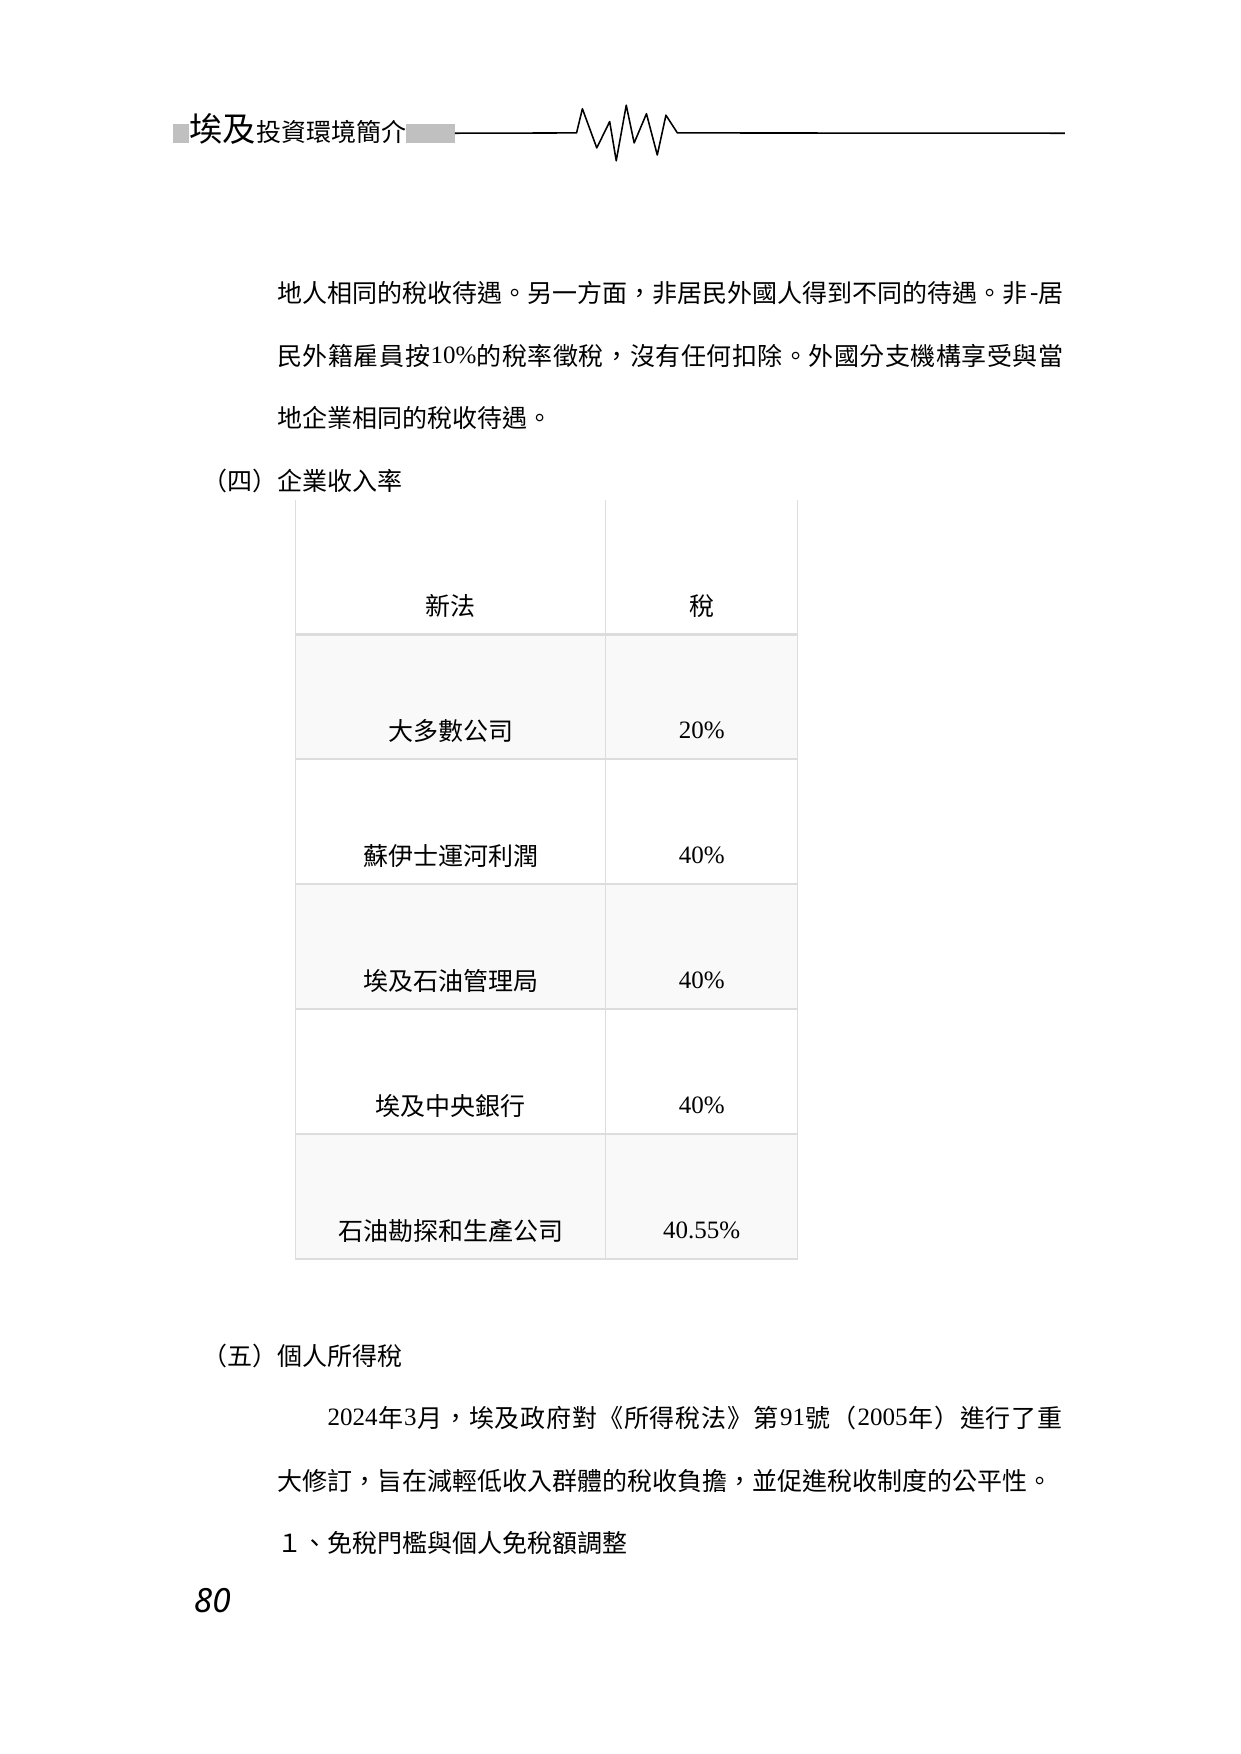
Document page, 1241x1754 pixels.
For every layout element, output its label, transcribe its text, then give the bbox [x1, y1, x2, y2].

table_cell 40% [606, 760, 797, 883]
table_cell 蘇伊士運河利潤 [296, 760, 605, 883]
table_cell 埃及石油管理局 [296, 885, 605, 1008]
text （四）企業收入率 [202, 438, 1063, 500]
table_cell 40% [606, 1010, 797, 1133]
table_cell 40% [606, 885, 797, 1008]
text 2024年3月，埃及政府對《所得稅法》第91號（2005年）進行了重大修訂，旨在減輕低收入群體的稅收負擔，並促進稅收制度的公平性。 [277, 1375, 1063, 1500]
table_header 新法 [296, 500, 605, 633]
table_cell 石油勘探和生產公司 [296, 1135, 605, 1258]
table_header 稅 [606, 500, 797, 633]
table_cell 大多數公司 [296, 636, 605, 758]
text （五）個人所得稅 [202, 1313, 1063, 1375]
table_cell 40.55% [606, 1135, 797, 1258]
table_cell 20% [606, 636, 797, 758]
table_cell 埃及中央銀行 [296, 1010, 605, 1133]
text １、免稅門檻與個人免稅額調整 [277, 1500, 1063, 1563]
text 地人相同的稅收待遇。另一方面，非居民外國人得到不同的待遇。非-居民外籍雇員按10%的稅率徵稅，沒有任何扣除。外國分支機構享受與當地企業相同的稅收待遇。 [277, 250, 1063, 438]
